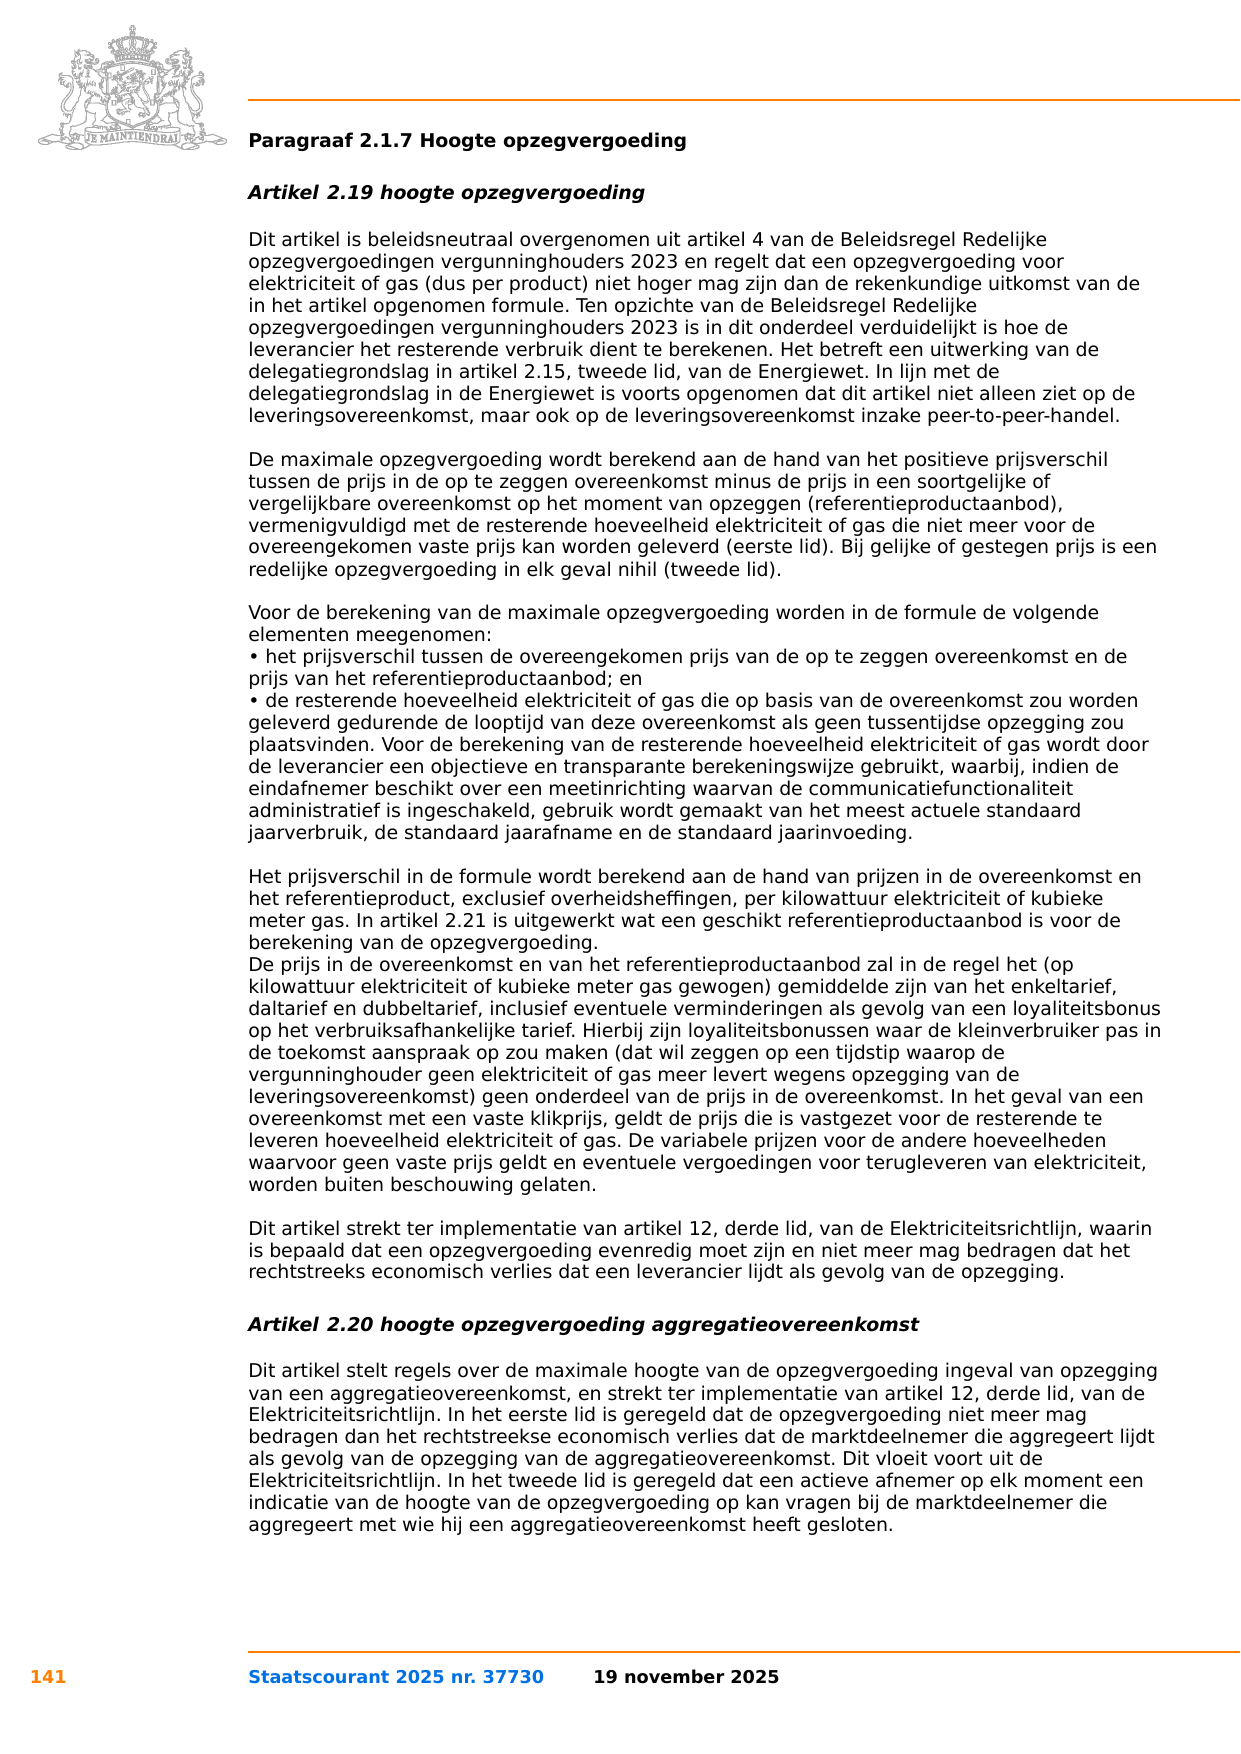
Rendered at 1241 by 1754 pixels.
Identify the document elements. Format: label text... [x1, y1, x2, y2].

subtitle Artikel 2.19 hoogte opzegvergoeding [248, 182, 1163, 204]
text Voor de berekening van de maximale opzegvergoeding worden in de formule de volgende elementen meegenomen: [248, 602, 1163, 646]
text • de resterende hoeveelheid elektriciteit of gas die op basis van de overeenkomst zou worden geleverd gedurende de looptijd van deze overeenkomst als geen tussentijdse opzegging zou plaatsvinden. Voor de berekening van de resterende hoeveelheid elektriciteit of gas wordt door de leverancier een objectieve en transparante berekeningswijze gebruikt, waarbij, indien de eindafnemer beschikt over een meetinrichting waarvan de communicatiefunctionaliteit administratief is ingeschakeld, gebruik wordt gemaakt van het meest actuele standaard jaarverbruik, de standaard jaarafname en de standaard jaarinvoeding. [248, 690, 1163, 844]
subtitle Paragraaf 2.1.7 Hoogte opzegvergoeding [248, 130, 1163, 152]
text De prijs in de overeenkomst en van het referentieproductaanbod zal in de regel het (op kilowattuur elektriciteit of kubieke meter gas gewogen) gemiddelde zijn van het enkeltarief, daltarief en dubbeltarief, inclusief eventuele verminderingen als gevolg van een loyaliteitsbonus op het verbruiksafhankelijke tarief. Hierbij zijn loyaliteitsbonussen waar de kleinverbruiker pas in de toekomst aanspraak op zou maken (dat wil zeggen op een tijdstip waarop de vergunninghouder geen elektriciteit of gas meer levert wegens opzegging van de leveringsovereenkomst) geen onderdeel van de prijs in de overeenkomst. In het geval van een overeenkomst met een vaste klikprijs, geldt de prijs die is vastgezet voor de resterende te leveren hoeveelheid elektriciteit of gas. De variabele prijzen voor de andere hoeveelheden waarvoor geen vaste prijs geldt en eventuele vergoedingen voor terugleveren van elektriciteit, worden buiten beschouwing gelaten. [248, 954, 1163, 1196]
subtitle Artikel 2.20 hoogte opzegvergoeding aggregatieovereenkomst [248, 1313, 1163, 1335]
text Dit artikel is beleidsneutraal overgenomen uit artikel 4 van de Beleidsregel Redelijke opzegvergoedingen vergunninghouders 2023 en regelt dat een opzegvergoeding voor elektriciteit of gas (dus per product) niet hoger mag zijn dan de rekenkundige uitkomst van de in het artikel opgenomen formule. Ten opzichte van de Beleidsregel Redelijke opzegvergoedingen vergunninghouders 2023 is in dit onderdeel verduidelijkt is hoe de leverancier het resterende verbruik dient te berekenen. Het betreft een uitwerking van de delegatiegrondslag in artikel 2.15, tweede lid, van de Energiewet. In lijn met de delegatiegrondslag in de Energiewet is voorts opgenomen dat dit artikel niet alleen ziet op de leveringsovereenkomst, maar ook op de leveringsovereenkomst inzake peer-to-peer-handel. [248, 229, 1163, 427]
picture [38, 25, 227, 150]
text De maximale opzegvergoeding wordt berekend aan de hand van het positieve prijsverschil tussen de prijs in de op te zeggen overeenkomst minus de prijs in een soortgelijke of vergelijkbare overeenkomst op het moment van opzeggen (referentieproductaanbod), vermenigvuldigd met de resterende hoeveelheid elektriciteit of gas die niet meer voor de overeengekomen vaste prijs kan worden geleverd (eerste lid). Bij gelijke of gestegen prijs is een redelijke opzegvergoeding in elk geval nihil (tweede lid). [248, 448, 1163, 580]
text Het prijsverschil in de formule wordt berekend aan de hand van prijzen in de overeenkomst en het referentieproduct, exclusief overheidsheffingen, per kilowattuur elektriciteit of kubieke meter gas. In artikel 2.21 is uitgewerkt wat een geschikt referentieproductaanbod is voor de berekening van de opzegvergoeding. [248, 866, 1163, 954]
text Dit artikel stelt regels over de maximale hoogte van de opzegvergoeding ingeval van opzegging van een aggregatieovereenkomst, en strekt ter implementatie van artikel 12, derde lid, van de Elektriciteitsrichtlijn. In het eerste lid is geregeld dat de opzegvergoeding niet meer mag bedragen dan het rechtstreekse economisch verlies dat de marktdeelnemer die aggregeert lijdt als gevolg van de opzegging van de aggregatieovereenkomst. Dit vloeit voort uit de Elektriciteitsrichtlijn. In het tweede lid is geregeld dat een actieve afnemer op elk moment een indicatie van de hoogte van de opzegvergoeding op kan vragen bij de marktdeelnemer die aggregeert met wie hij een aggregatieovereenkomst heeft gesloten. [248, 1360, 1163, 1536]
text • het prijsverschil tussen de overeengekomen prijs van de op te zeggen overeenkomst en de prijs van het referentieproductaanbod; en [248, 646, 1163, 690]
text Dit artikel strekt ter implementatie van artikel 12, derde lid, van de Elektriciteitsrichtlijn, waarin is bepaald dat een opzegvergoeding evenredig moet zijn en niet meer mag bedragen dat het rechtstreeks economisch verlies dat een leverancier lijdt als gevolg van de opzegging. [248, 1217, 1163, 1283]
